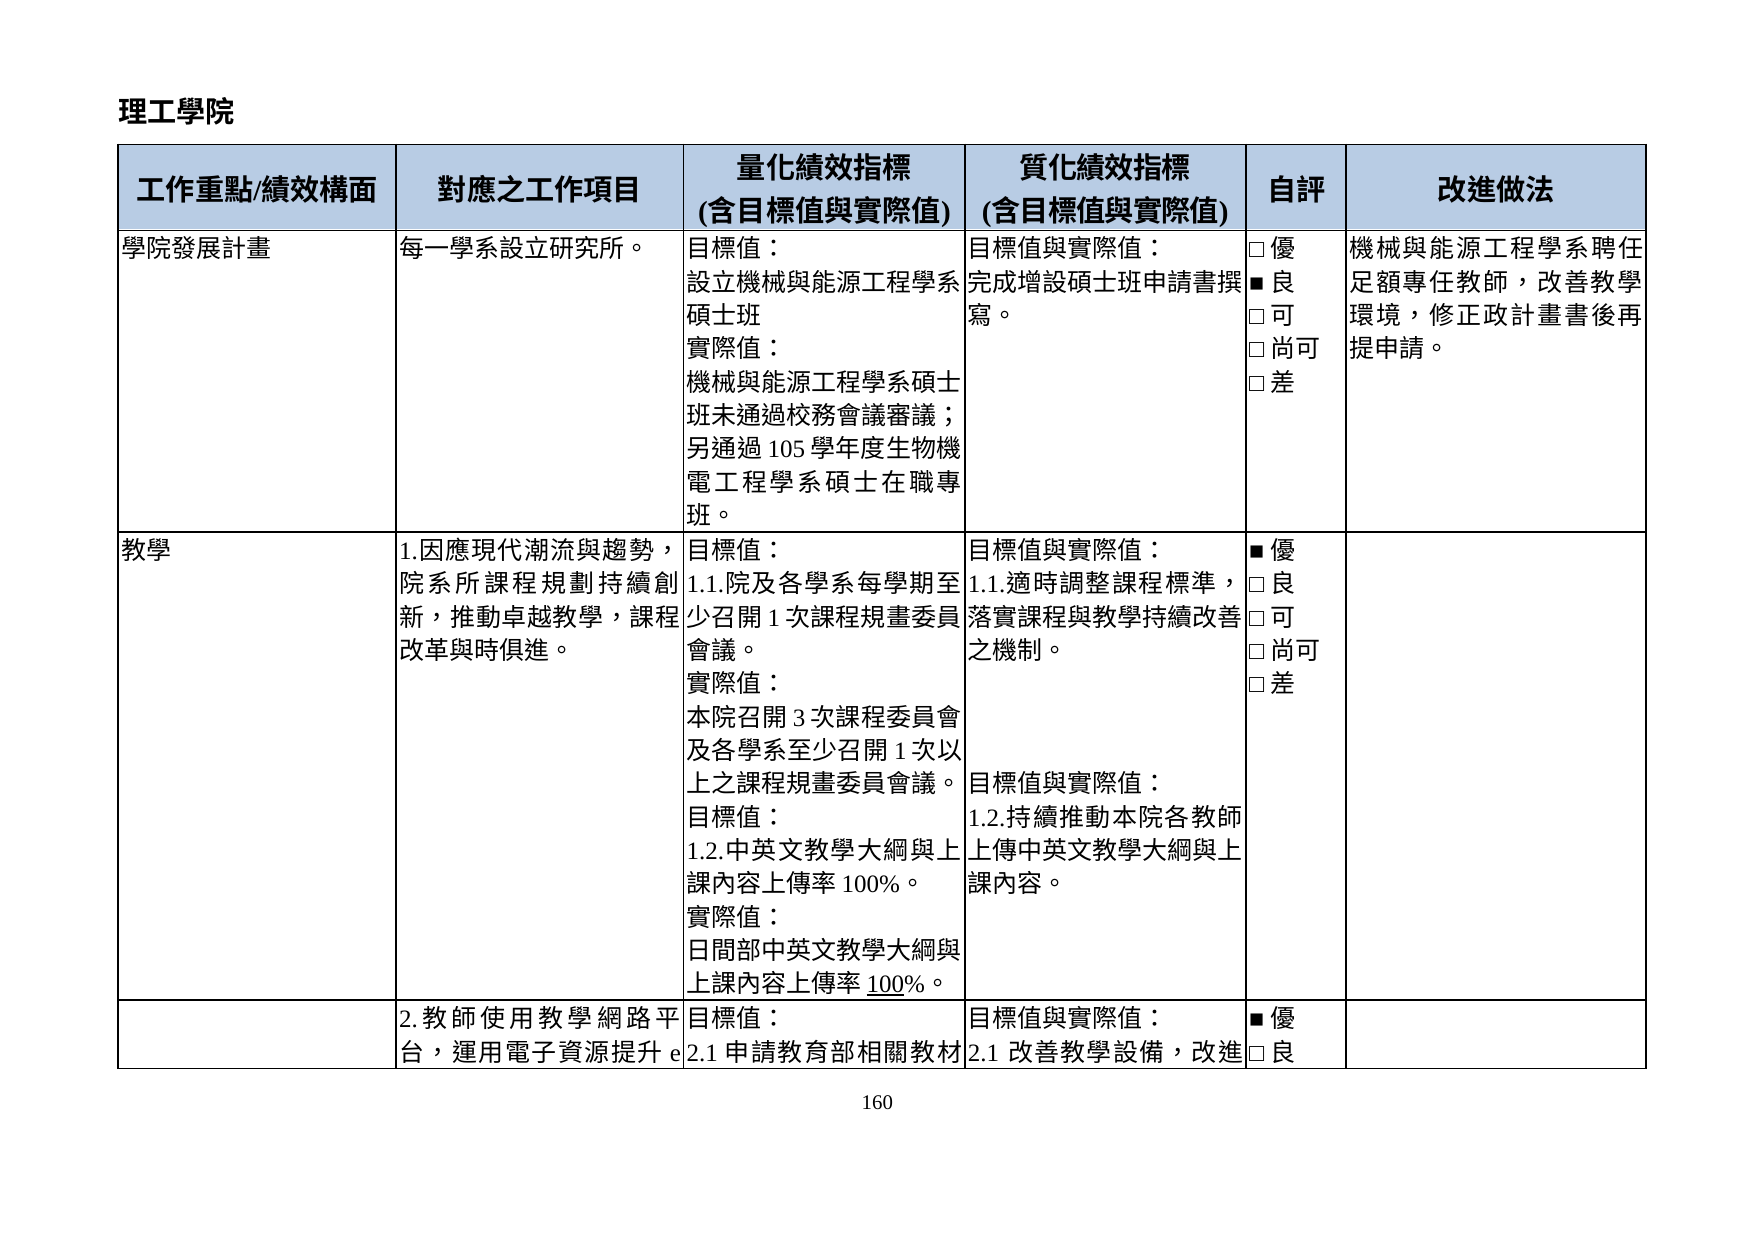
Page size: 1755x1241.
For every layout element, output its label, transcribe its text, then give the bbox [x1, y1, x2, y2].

table_cell 每一學系設立研究所。 [397, 231, 683, 531]
table_cell 學院發展計畫 [119, 231, 395, 531]
table_cell 目標值： 2.1申請教育部相關教材 [684, 1001, 964, 1068]
table_cell ■ 優 □ 良 [1247, 1001, 1345, 1068]
table_header 改進做法 [1347, 145, 1645, 229]
table_cell [119, 1001, 395, 1068]
table_cell 目標值與實際值： 完成增設碩士班申請書撰寫。 [966, 231, 1245, 531]
table_header 自評 [1247, 145, 1345, 229]
table_cell 目標值： 1.1.院及各學系每學期至少召開1次課程規畫委員會議。 實際值： 本院召開3次課程委員會及各學系至少召開1次以上之課程規畫委員會議。 目標值： 1.2.中英文教學大綱與上課內容上傳率100%。 實際值： 日間部中英文教學大綱與上課內容上傳率100%。 [684, 533, 964, 999]
table_cell ■ 優 □ 良 □ 可 □ 尚可 □ 差 [1247, 533, 1345, 999]
table_cell 教學 [119, 533, 395, 999]
table_cell 目標值與實際值： 2.1 改善教學設備，改進 [966, 1001, 1245, 1068]
text 理工學院 [118, 89, 1636, 131]
table_cell □ 優 ■ 良 □ 可 □ 尚可 □ 差 [1247, 231, 1345, 531]
table_header 對應之工作項目 [397, 145, 683, 229]
table_cell 機械與能源工程學系聘任足額專任教師，改善教學環境，修正政計畫書後再提申請。 [1347, 231, 1645, 531]
table_cell 2.教師使用教學網路平台，運用電子資源提升e [397, 1001, 683, 1068]
table_cell [1347, 533, 1645, 999]
table_header 工作重點/績效構面 [119, 145, 395, 229]
table_cell 目標值： 設立機械與能源工程學系碩士班 實際值： 機械與能源工程學系碩士班未通過校務會議審議； 另通過105學年度生物機電工程學系碩士在職專班。 [684, 231, 964, 531]
table_header 質化績效指標 (含目標值與實際值) [966, 145, 1245, 229]
table_header 量化績效指標 (含目標值與實際值) [684, 145, 964, 229]
table_cell [1347, 1001, 1645, 1068]
table_cell 1.因應現代潮流與趨勢，院系所課程規劃持續創新，推動卓越教學，課程改革與時俱進。 [397, 533, 683, 999]
table_cell 目標值與實際值： 1.1.適時調整課程標準，落實課程與教學持續改善之機制。 目標值與實際值： 1.2.持續推動本院各教師上傳中英文教學大綱與上課內容。 [966, 533, 1245, 999]
